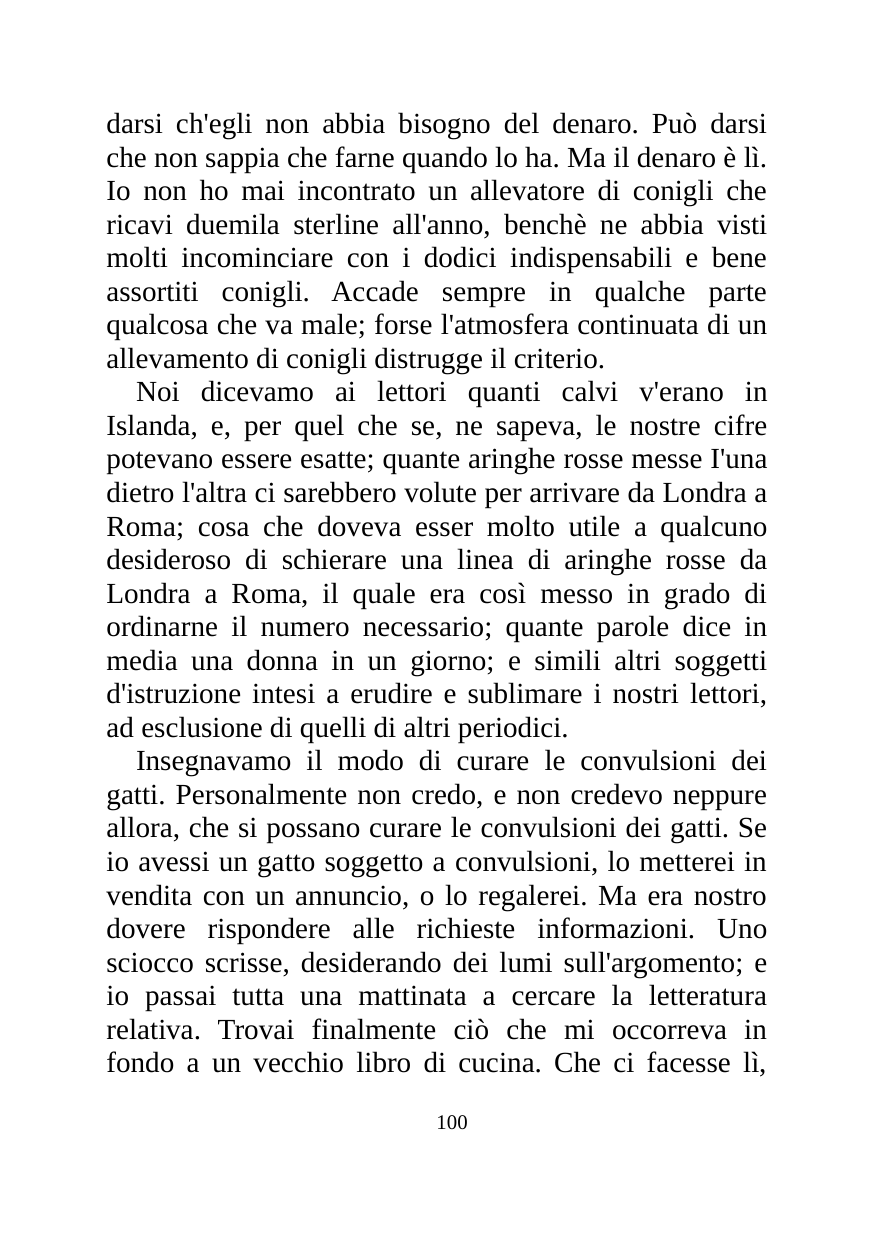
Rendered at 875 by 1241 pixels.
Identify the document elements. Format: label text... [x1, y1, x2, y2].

text darsi ch'egli non abbia bisogno del denaro. Può darsi che non sappia che farne quando lo ha. Ma il denaro è lì. Io non ho mai incontrato un allevatore di conigli che ricavi duemila sterline all'anno, benchè ne abbia visti molti incominciare con i dodici indispensabili e bene assortiti conigli. Accade sempre in qualche parte qualcosa che va male; forse l'atmosfera continuata di un allevamento di conigli distrugge il criterio. [106, 106, 768, 374]
text Insegnavamo il modo di curare le convulsioni dei gatti. Personalmente non credo, e non credevo neppure allora, che si possano curare le convulsioni dei gatti. Se io avessi un gatto soggetto a convulsioni, lo metterei in vendita con un annuncio, o lo regalerei. Ma era nostro dovere rispondere alle richieste informazioni. Uno sciocco scrisse, desiderando dei lumi sull'argomento; e io passai tutta una mattinata a cercare la letteratura relativa. Trovai finalmente ciò che mi occorreva in fondo a un vecchio libro di cucina. Che ci facesse lì, [106, 743, 768, 1079]
text Noi dicevamo ai lettori quanti calvi v'erano in Islanda, e, per quel che se, ne sapeva, le nostre cifre potevano essere esatte; quante aringhe rosse messe I'una dietro l'altra ci sarebbero volute per arrivare da Londra a Roma; cosa che doveva esser molto utile a qualcuno desideroso di schierare una linea di aringhe rosse da Londra a Roma, il quale era così messo in grado di ordinarne il numero necessario; quante parole dice in media una donna in un giorno; e simili altri soggetti d'istruzione intesi a erudire e sublimare i nostri lettori, ad esclusione di quelli di altri periodici. [106, 374, 768, 743]
